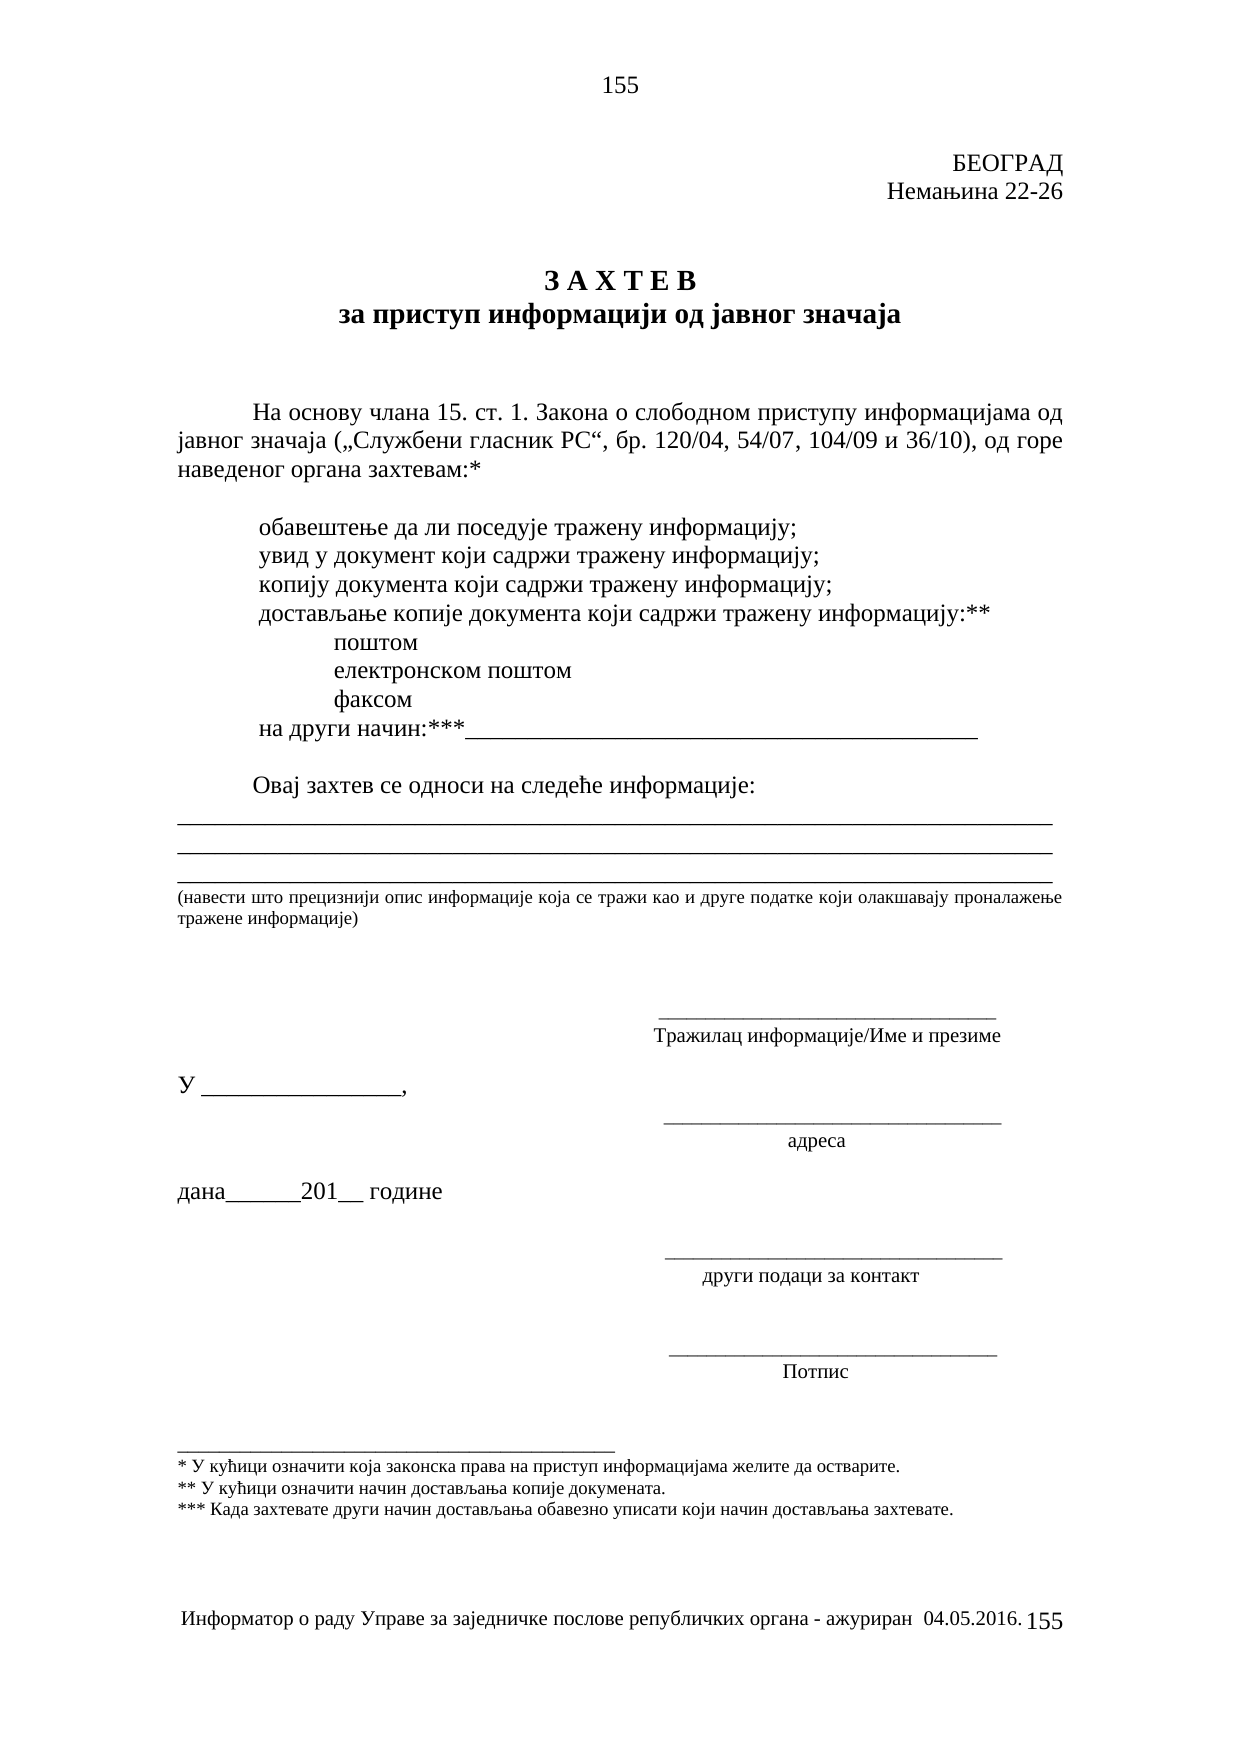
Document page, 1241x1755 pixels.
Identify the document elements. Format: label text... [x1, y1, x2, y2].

text ⁫ копију документа који садржи тражену информацију; [177, 569, 1063, 598]
text Немањина 22-26 [177, 176, 1063, 205]
text ⁫ електронском поштом [252, 656, 1063, 684]
text дана______201__ године ____________________________________ [177, 1176, 1063, 1262]
text ⁫ факсом [252, 684, 1063, 713]
text други подаци за контакт [177, 1262, 1063, 1287]
text На основу члана 15. ст. 1. Закона о слободном приступу информацијама од јавног значаја („Службени гласник РС“, бр. 120/04, 54/07, 104/09 и 36/10), од горе наведеног органа захтевам:* [177, 397, 1063, 483]
text ⁫ на други начин:***_________________________________________ [177, 713, 1063, 742]
text __________________________________________________________________________________________________________________________________________________________________________________________________________________ [177, 799, 1063, 886]
text ⁫ обавештење да ли поседује тражену информацију; [177, 512, 1063, 541]
text ⁫ увид у документ који садржи тражену информацију; [177, 541, 1063, 569]
text ___________________________________ [177, 1311, 1063, 1359]
text (навести што прецизнији опис информације која се тражи као и друге податке који олакшавају проналажење тражене информације) [177, 886, 1063, 929]
text __________________________________________ [177, 1431, 1063, 1455]
text БЕОГРАД [177, 148, 1063, 176]
text У ________________, ____________________________________ [177, 1071, 1063, 1128]
text за приступ информацији од јавног значаја [177, 296, 1063, 330]
text ____________________________________ [552, 974, 1063, 1022]
text ⁫ достављање копије документа који садржи тражену информацију:** [177, 598, 1063, 627]
text Овај захтев се односи на следеће информације: [177, 771, 1063, 799]
text адреса [177, 1128, 1063, 1152]
text ⁫ поштом [252, 627, 1063, 656]
text Тражилац информације/Име и презиме [177, 1022, 1063, 1047]
text ** У кућици означити начин достављања копије докумената. [177, 1477, 1063, 1498]
text * У кућици означити која законска права на приступ информацијама желите да остварите. [177, 1455, 1063, 1477]
text *** Када захтевате други начин достављања обавезно уписати који начин достављања захтевате. [177, 1498, 1063, 1520]
text Потпис [177, 1359, 1063, 1383]
text З А Х Т Е В [177, 263, 1063, 296]
